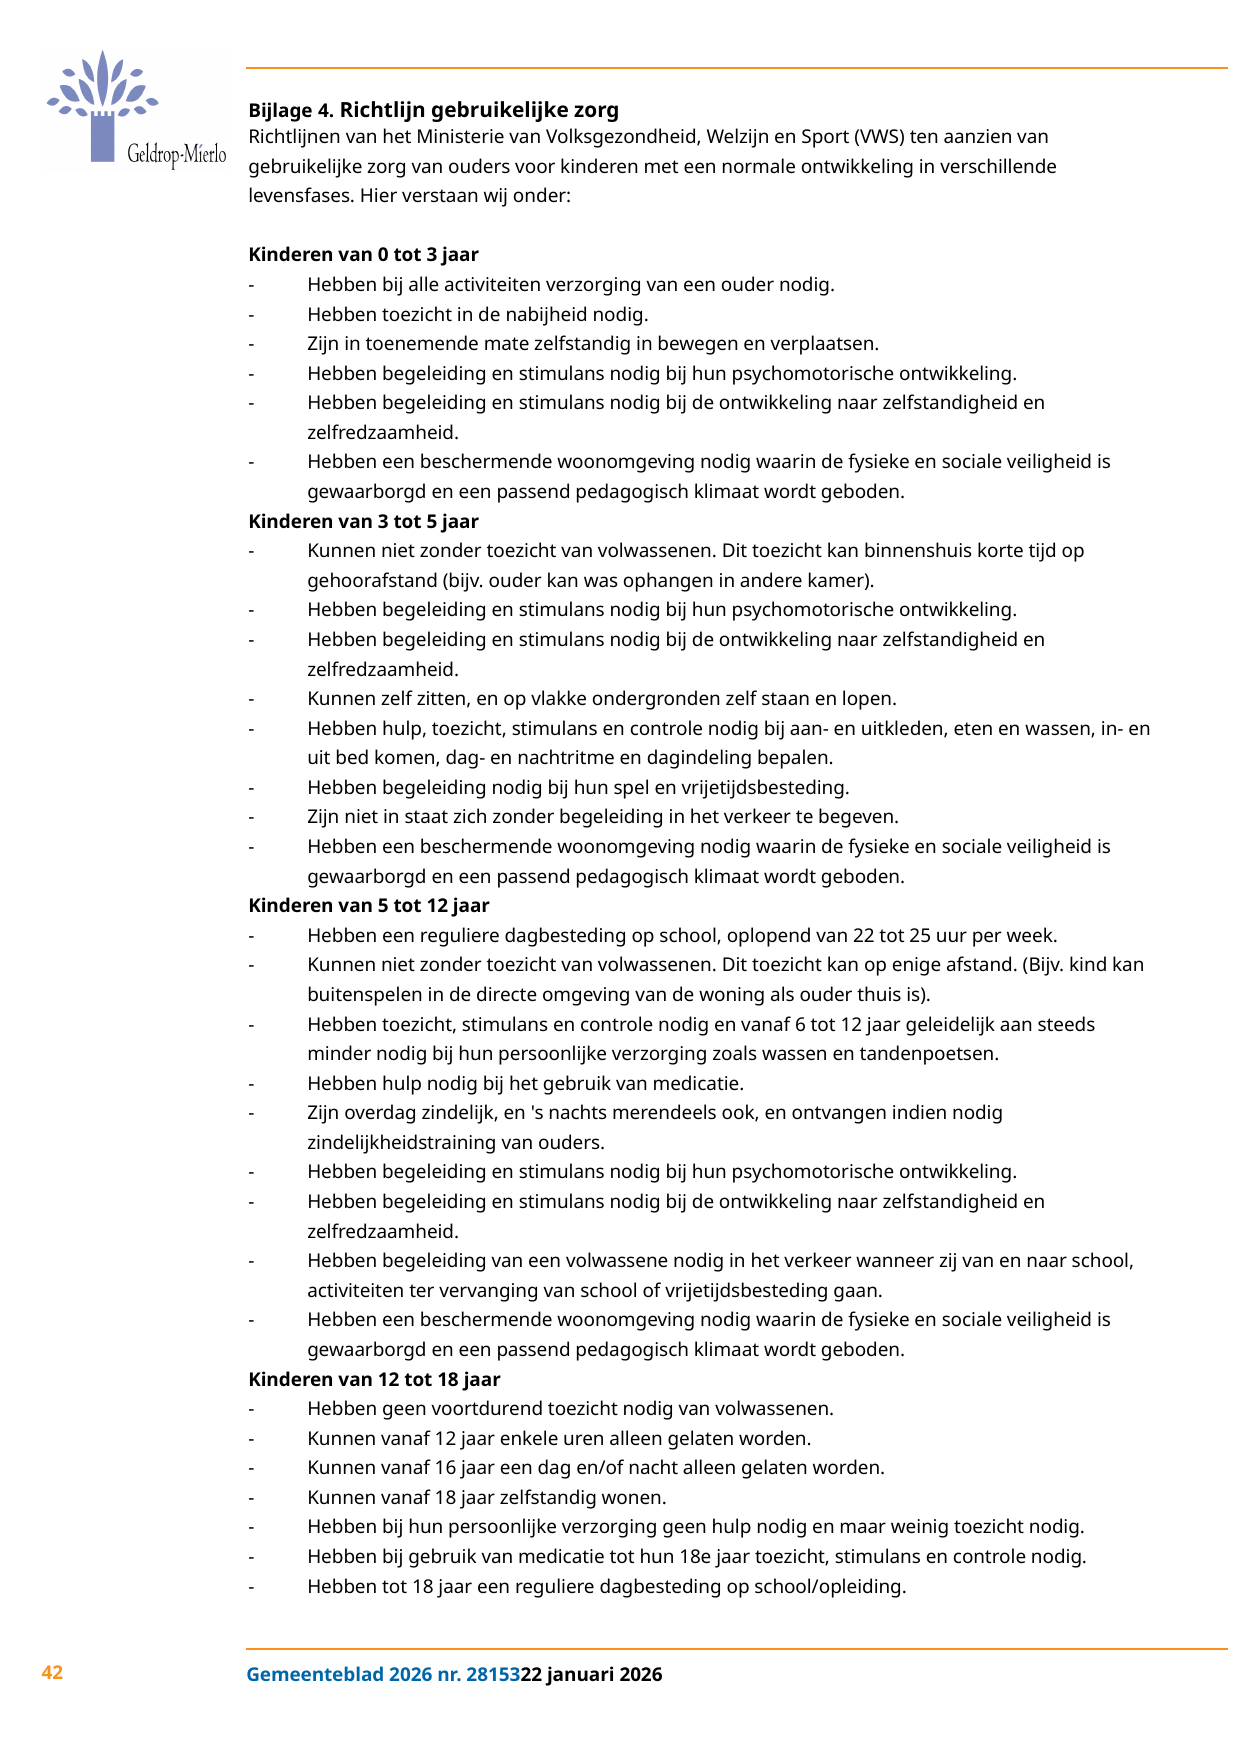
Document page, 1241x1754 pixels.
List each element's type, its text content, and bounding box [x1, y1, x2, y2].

text Kinderen van 0 tot 3 jaar [248, 242, 1152, 267]
text Richtlijnen van het Ministerie van Volksgezondheid, Welzijn en Sport (VWS) ten aanzien van gebruikelijke zorg van ouders voor kinderen met een normale ontwikkeling in verschillende levensfases. Hier verstaan wij onder: [248, 123, 1152, 208]
text Kinderen van 3 tot 5 jaar [248, 508, 1152, 534]
text Kinderen van 12 tot 18 jaar [248, 1366, 1152, 1392]
list Hebben begeleiding nodig bij hun spel en vrijetijdsbesteding. [248, 774, 1152, 800]
list Hebben begeleiding en stimulans nodig bij hun psychomotorische ontwikkeling. [248, 360, 1152, 386]
list Hebben begeleiding van een volwassene nodig in het verkeer wanneer zij van en naar school, activiteiten ter vervanging van school of vrijetijdsbesteding gaan. [248, 1247, 1152, 1303]
list Kunnen niet zonder toezicht van volwassenen. Dit toezicht kan binnenshuis korte tijd op gehoorafstand (bijv. ouder kan was ophangen in andere kamer). [248, 537, 1152, 593]
list Hebben begeleiding en stimulans nodig bij de ontwikkeling naar zelfstandigheid en zelfredzaamheid. [248, 389, 1152, 445]
list Kunnen vanaf 12 jaar enkele uren alleen gelaten worden. [248, 1425, 1152, 1451]
list Hebben bij hun persoonlijke verzorging geen hulp nodig en maar weinig toezicht nodig. [248, 1514, 1152, 1539]
list Hebben geen voortdurend toezicht nodig van volwassenen. [248, 1395, 1152, 1421]
list Hebben hulp, toezicht, stimulans en controle nodig bij aan- en uitkleden, eten en wassen, in- en uit bed komen, dag- en nachtritme en dagindeling bepalen. [248, 715, 1152, 770]
picture [41, 47, 231, 172]
list Kunnen vanaf 18 jaar zelfstandig wonen. [248, 1484, 1152, 1510]
list Kunnen zelf zitten, en op vlakke ondergronden zelf staan en lopen. [248, 685, 1152, 711]
list Zijn niet in staat zich zonder begeleiding in het verkeer te begeven. [248, 804, 1152, 829]
list Zijn overdag zindelijk, en 's nachts merendeels ook, en ontvangen indien nodig zindelijkheidstraining van ouders. [248, 1099, 1152, 1155]
list Hebben een beschermende woonomgeving nodig waarin de fysieke en sociale veiligheid is gewaarborgd en een passend pedagogisch klimaat wordt geboden. [248, 1307, 1152, 1362]
list Hebben begeleiding en stimulans nodig bij de ontwikkeling naar zelfstandigheid en zelfredzaamheid. [248, 1188, 1152, 1244]
list Zijn in toenemende mate zelfstandig in bewegen en verplaatsen. [248, 330, 1152, 356]
list Hebben begeleiding en stimulans nodig bij de ontwikkeling naar zelfstandigheid en zelfredzaamheid. [248, 626, 1152, 682]
list Kunnen vanaf 16 jaar een dag en/of nacht alleen gelaten worden. [248, 1454, 1152, 1480]
text Bijlage 4. Richtlijn gebruikelijke zorg [248, 95, 1152, 123]
text Kinderen van 5 tot 12 jaar [248, 892, 1152, 918]
list Hebben een reguliere dagbesteding op school, oplopend van 22 tot 25 uur per week. [248, 922, 1152, 948]
list Kunnen niet zonder toezicht van volwassenen. Dit toezicht kan op enige afstand. (Bijv. kind kan buitenspelen in de directe omgeving van de woning als ouder thuis is). [248, 952, 1152, 1007]
list Hebben begeleiding en stimulans nodig bij hun psychomotorische ontwikkeling. [248, 597, 1152, 622]
list Hebben bij alle activiteiten verzorging van een ouder nodig. [248, 271, 1152, 297]
list Hebben begeleiding en stimulans nodig bij hun psychomotorische ontwikkeling. [248, 1159, 1152, 1184]
list Hebben bij gebruik van medicatie tot hun 18e jaar toezicht, stimulans en controle nodig. [248, 1543, 1152, 1569]
list Hebben tot 18 jaar een reguliere dagbesteding op school/opleiding. [248, 1573, 1152, 1599]
list Hebben een beschermende woonomgeving nodig waarin de fysieke en sociale veiligheid is gewaarborgd en een passend pedagogisch klimaat wordt geboden. [248, 833, 1152, 889]
list Hebben een beschermende woonomgeving nodig waarin de fysieke en sociale veiligheid is gewaarborgd en een passend pedagogisch klimaat wordt geboden. [248, 449, 1152, 504]
list Hebben toezicht in de nabijheid nodig. [248, 301, 1152, 327]
list Hebben hulp nodig bij het gebruik van medicatie. [248, 1070, 1152, 1096]
list Hebben toezicht, stimulans en controle nodig en vanaf 6 tot 12 jaar geleidelijk aan steeds minder nodig bij hun persoonlijke verzorging zoals wassen en tandenpoetsen. [248, 1011, 1152, 1066]
